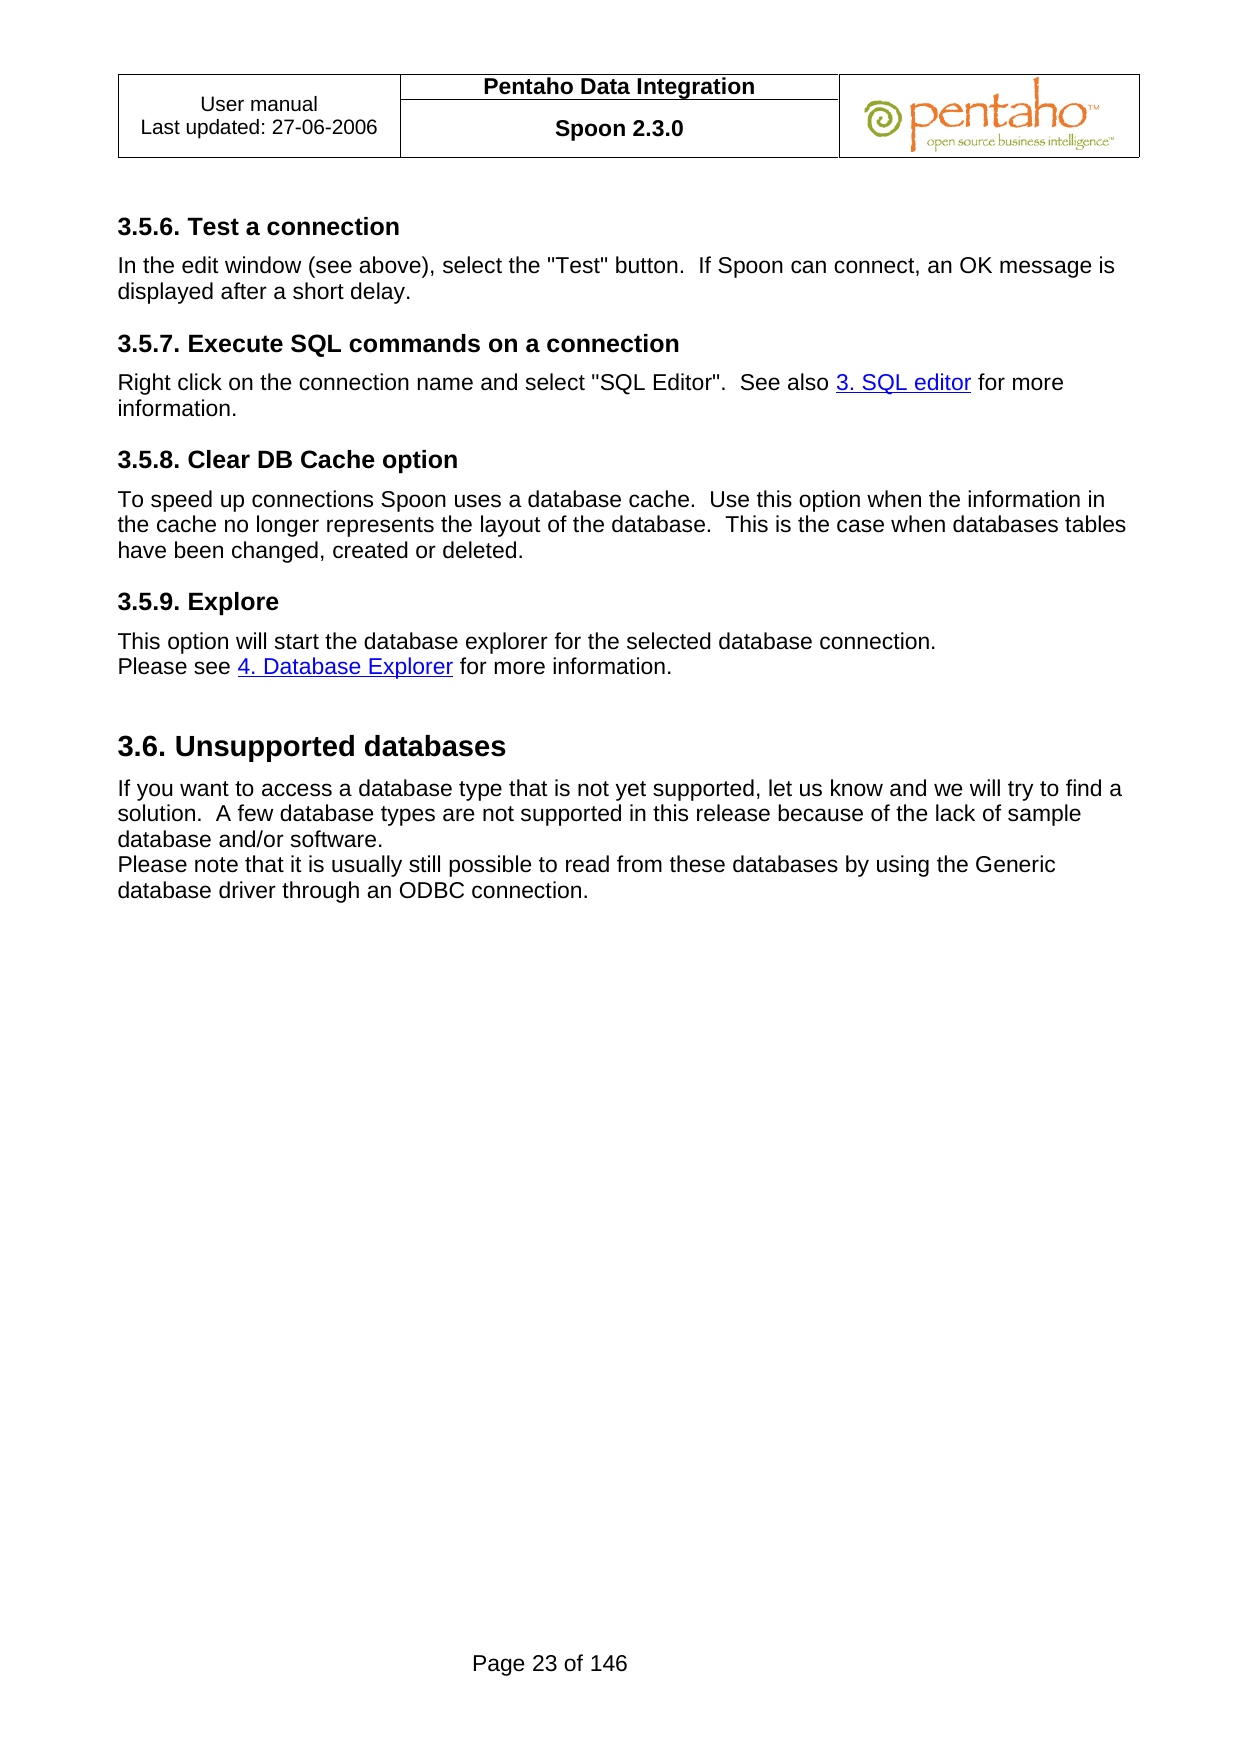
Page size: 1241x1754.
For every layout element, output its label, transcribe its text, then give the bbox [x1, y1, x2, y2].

subtitle Clear DB Cache option [117, 446, 1137, 474]
text To speed up connections Spoon uses a database cache. Use this option when the information in the cache no longer represents the layout of the database. This is the case when databases tables have been changed, created or deleted. [117, 486, 1137, 563]
text Right click on the connection name and select "SQL Editor". See also 3. SQL editor for more information. [117, 370, 1137, 421]
subtitle Test a connection [117, 213, 1137, 241]
subtitle Unsupported databases [117, 730, 1137, 763]
text In the edit window (see above), select the "Test" button. If Spoon can connect, an OK message is displayed after a short delay. [117, 253, 1137, 304]
text Please see 4. Database Explorer for more information. [117, 654, 1137, 679]
text Please note that it is usually still possible to read from these databases by using the Generic database driver through an ODBC connection. [117, 852, 1137, 903]
text If you want to access a database type that is not yet supported, let us know and we will try to find a solution. A few database types are not supported in this release because of the lack of sample database and/or software. [117, 775, 1137, 852]
subtitle Explore [117, 588, 1137, 616]
subtitle Execute SQL commands on a connection [117, 329, 1137, 357]
text This option will start the database explorer for the selected database connection. [117, 628, 1137, 654]
